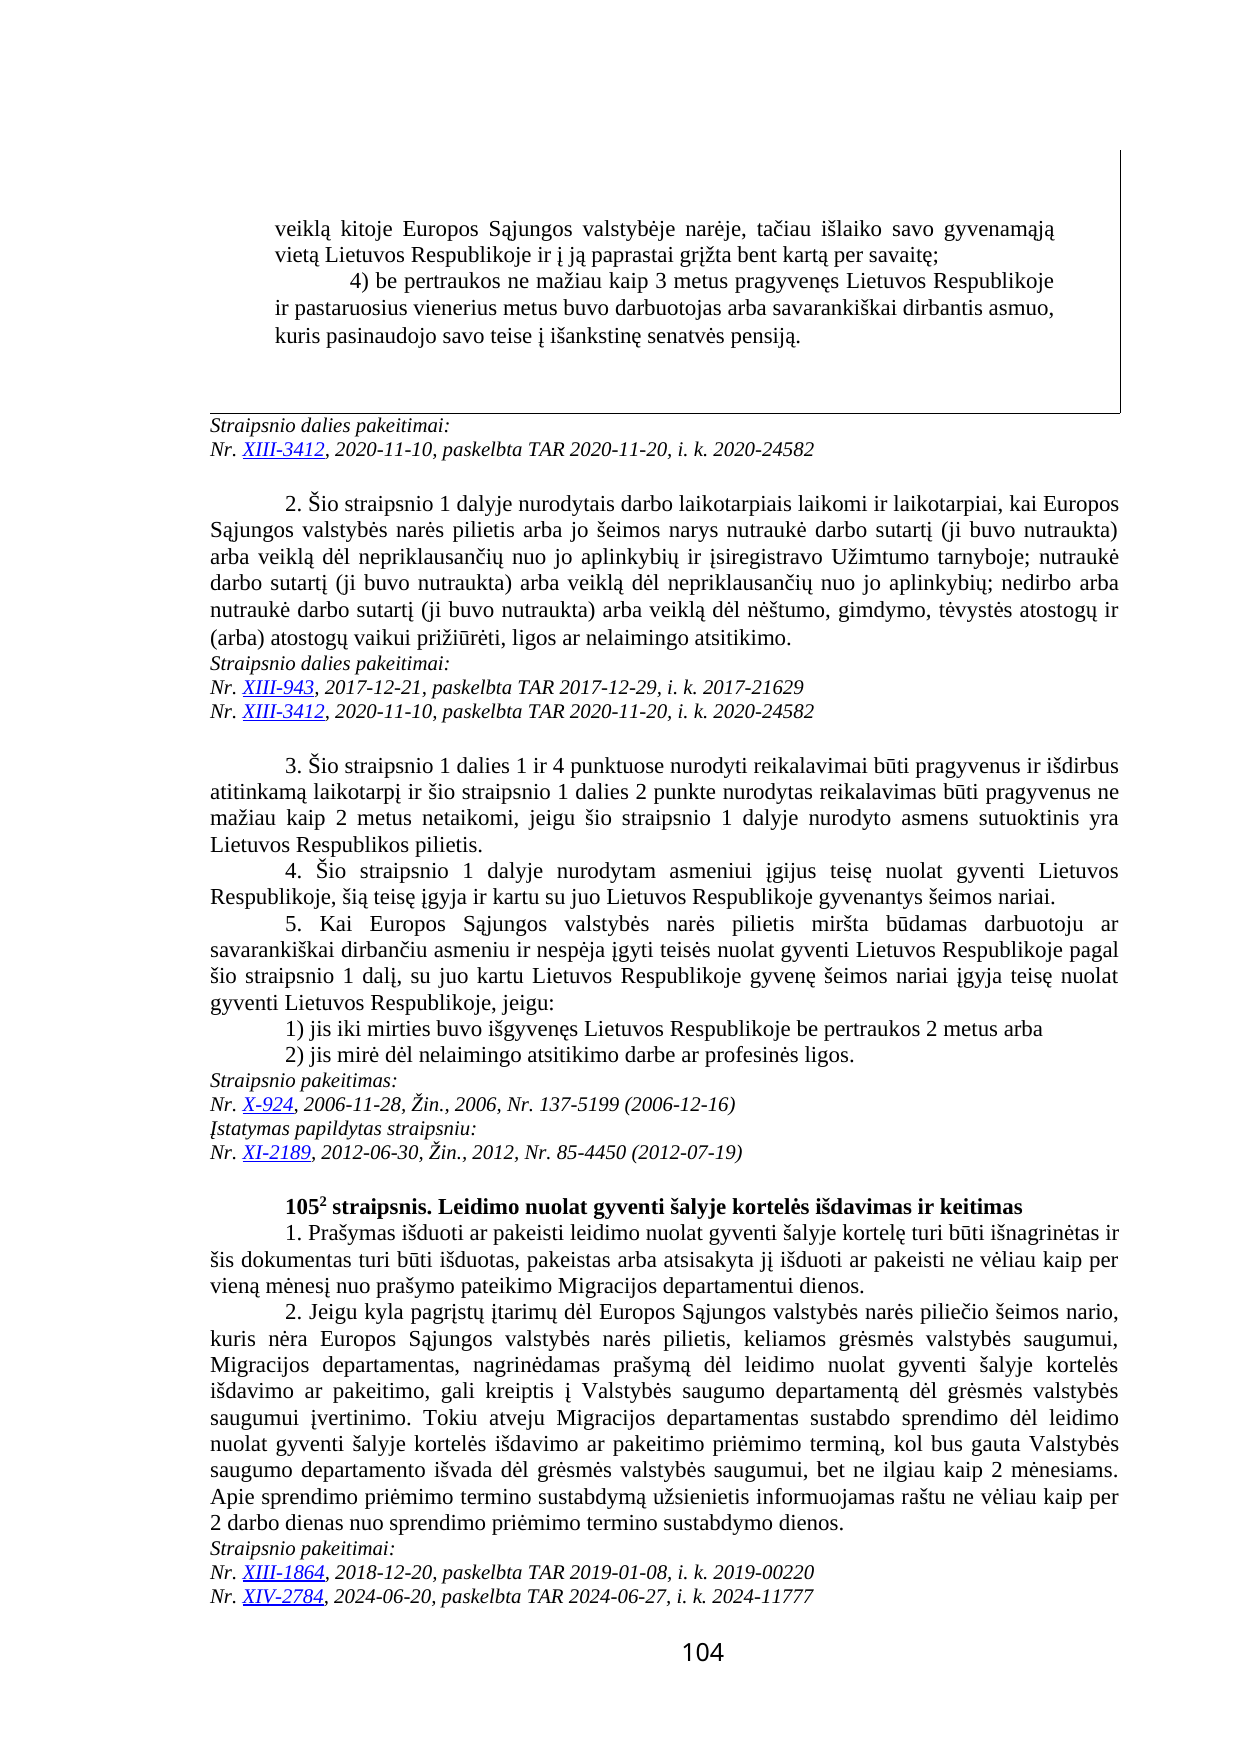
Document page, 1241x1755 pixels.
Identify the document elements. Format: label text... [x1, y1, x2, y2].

text Nr. X-924, 2006-11-28, Žin., 2006, Nr. 137-5199 (2006-12-16) [210, 1092, 1120, 1116]
text Straipsnio pakeitimas: [210, 1068, 1120, 1092]
text 1052 straipsnis. Leidimo nuolat gyventi šalyje kortelės išdavimas ir keitimas [210, 1193, 1120, 1219]
text 4) be pertraukos ne mažiau kaip 3 metus pragyvenęs Lietuvos Respublikoje ir pastaruosius vienerius metus buvo darbuotojas arba savarankiškai dirbantis asmuo, kuris pasinaudojo savo teise į išankstinę senatvės pensiją. [210, 267, 1120, 413]
text 2. Jeigu kyla pagrįstų įtarimų dėl Europos Sąjungos valstybės narės piliečio šeimos nario, kuris nėra Europos Sąjungos valstybės narės pilietis, keliamos grėsmės valstybės saugumui, Migracijos departamentas, nagrinėdamas prašymą dėl leidimo nuolat gyventi šalyje kortelės išdavimo ar pakeitimo, gali kreiptis į Valstybės saugumo departamentą dėl grėsmės valstybės saugumui įvertinimo. Tokiu atveju Migracijos departamentas sustabdo sprendimo dėl leidimo nuolat gyventi šalyje kortelės išdavimo ar pakeitimo priėmimo terminą, kol bus gauta Valstybės saugumo departamento išvada dėl grėsmės valstybės saugumui, bet ne ilgiau kaip 2 mėnesiams. Apie sprendimo priėmimo termino sustabdymą užsienietis informuojamas raštu ne vėliau kaip per 2 darbo dienas nuo sprendimo priėmimo termino sustabdymo dienos. [210, 1298, 1120, 1536]
text 3. Šio straipsnio 1 dalies 1 ir 4 punktuose nurodyti reikalavimai būti pragyvenus ir išdirbus atitinkamą laikotarpį ir šio straipsnio 1 dalies 2 punkte nurodytas reikalavimas būti pragyvenus ne mažiau kaip 2 metus netaikomi, jeigu šio straipsnio 1 dalyje nurodyto asmens sutuoktinis yra Lietuvos Respublikos pilietis. [210, 752, 1120, 857]
text 2) jis mirė dėl nelaimingo atsitikimo darbe ar profesinės ligos. [210, 1042, 1120, 1068]
text Straipsnio dalies pakeitimai: [210, 413, 1120, 437]
text Nr. XIII-943, 2017-12-21, paskelbta TAR 2017-12-29, i. k. 2017-21629 [210, 675, 1120, 699]
text Nr. XIII-3412, 2020-11-10, paskelbta TAR 2020-11-20, i. k. 2020-24582 [210, 437, 1120, 461]
text Nr. XIV-2784, 2024-06-20, paskelbta TAR 2024-06-27, i. k. 2024-11777 [210, 1584, 1120, 1608]
text 4. Šio straipsnio 1 dalyje nurodytam asmeniui įgijus teisę nuolat gyventi Lietuvos Respublikoje, šią teisę įgyja ir kartu su juo Lietuvos Respublikoje gyvenantys šeimos nariai. [210, 857, 1120, 910]
text 1. Prašymas išduoti ar pakeisti leidimo nuolat gyventi šalyje kortelę turi būti išnagrinėtas ir šis dokumentas turi būti išduotas, pakeistas arba atsisakyta jį išduoti ar pakeisti ne vėliau kaip per vieną mėnesį nuo prašymo pateikimo Migracijos departamentui dienos. [210, 1219, 1120, 1298]
text Įstatymas papildytas straipsniu: [210, 1116, 1120, 1140]
text 2. Šio straipsnio 1 dalyje nurodytais darbo laikotarpiais laikomi ir laikotarpiai, kai Europos Sąjungos valstybės narės pilietis arba jo šeimos narys nutraukė darbo sutartį (ji buvo nutraukta) arba veiklą dėl nepriklausančių nuo jo aplinkybių ir įsiregistravo Užimtumo tarnyboje; nutraukė darbo sutartį (ji buvo nutraukta) arba veiklą dėl nepriklausančių nuo jo aplinkybių; nedirbo arba nutraukė darbo sutartį (ji buvo nutraukta) arba veiklą dėl nėštumo, gimdymo, tėvystės atostogų ir (arba) atostogų vaikui prižiūrėti, ligos ar nelaimingo atsitikimo. [210, 490, 1120, 651]
text 5. Kai Europos Sąjungos valstybės narės pilietis miršta būdamas darbuotoju ar savarankiškai dirbančiu asmeniu ir nespėja įgyti teisės nuolat gyventi Lietuvos Respublikoje pagal šio straipsnio 1 dalį, su juo kartu Lietuvos Respublikoje gyvenę šeimos nariai įgyja teisę nuolat gyventi Lietuvos Respublikoje, jeigu: [210, 910, 1120, 1015]
text Nr. XI-2189, 2012-06-30, Žin., 2012, Nr. 85-4450 (2012-07-19) [210, 1140, 1120, 1164]
text Nr. XIII-1864, 2018-12-20, paskelbta TAR 2019-01-08, i. k. 2019-00220 [210, 1559, 1120, 1584]
text veiklą kitoje Europos Sąjungos valstybėje narėje, tačiau išlaiko savo gyvenamąją vietą Lietuvos Respublikoje ir į ją paprastai grįžta bent kartą per savaitę; [210, 150, 1120, 267]
text 1) jis iki mirties buvo išgyvenęs Lietuvos Respublikoje be pertraukos 2 metus arba [210, 1015, 1120, 1042]
text Straipsnio pakeitimai: [210, 1536, 1120, 1559]
text Straipsnio dalies pakeitimai: [210, 651, 1120, 675]
text Nr. XIII-3412, 2020-11-10, paskelbta TAR 2020-11-20, i. k. 2020-24582 [210, 699, 1120, 723]
